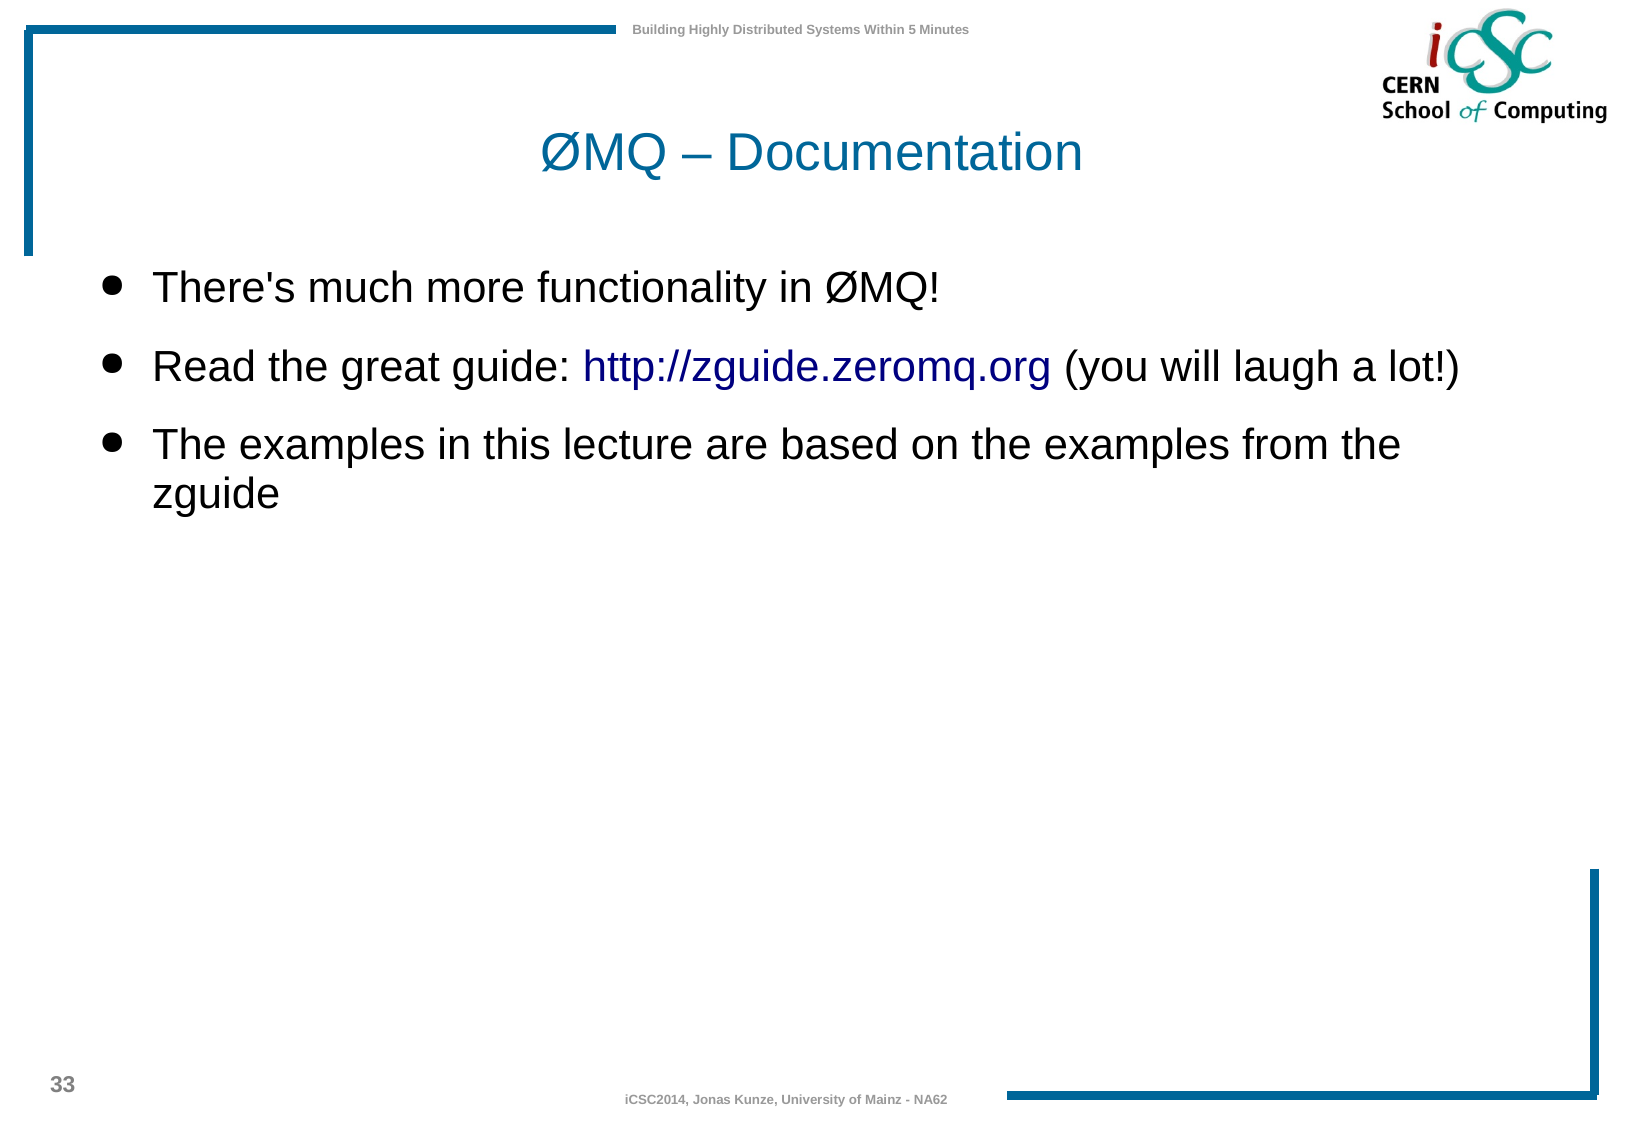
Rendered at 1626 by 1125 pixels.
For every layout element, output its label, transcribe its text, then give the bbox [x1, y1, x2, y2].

title ØMQ – Documentation [81, 44, 1544, 233]
picture [1381, 8, 1608, 125]
list There's much more functionality in ØMQ! Read the great guide: http://zguide.zeromq.org (you will laugh a lot!) The examples in this lecture are based on the examples from the zguide [81, 263, 1512, 1051]
